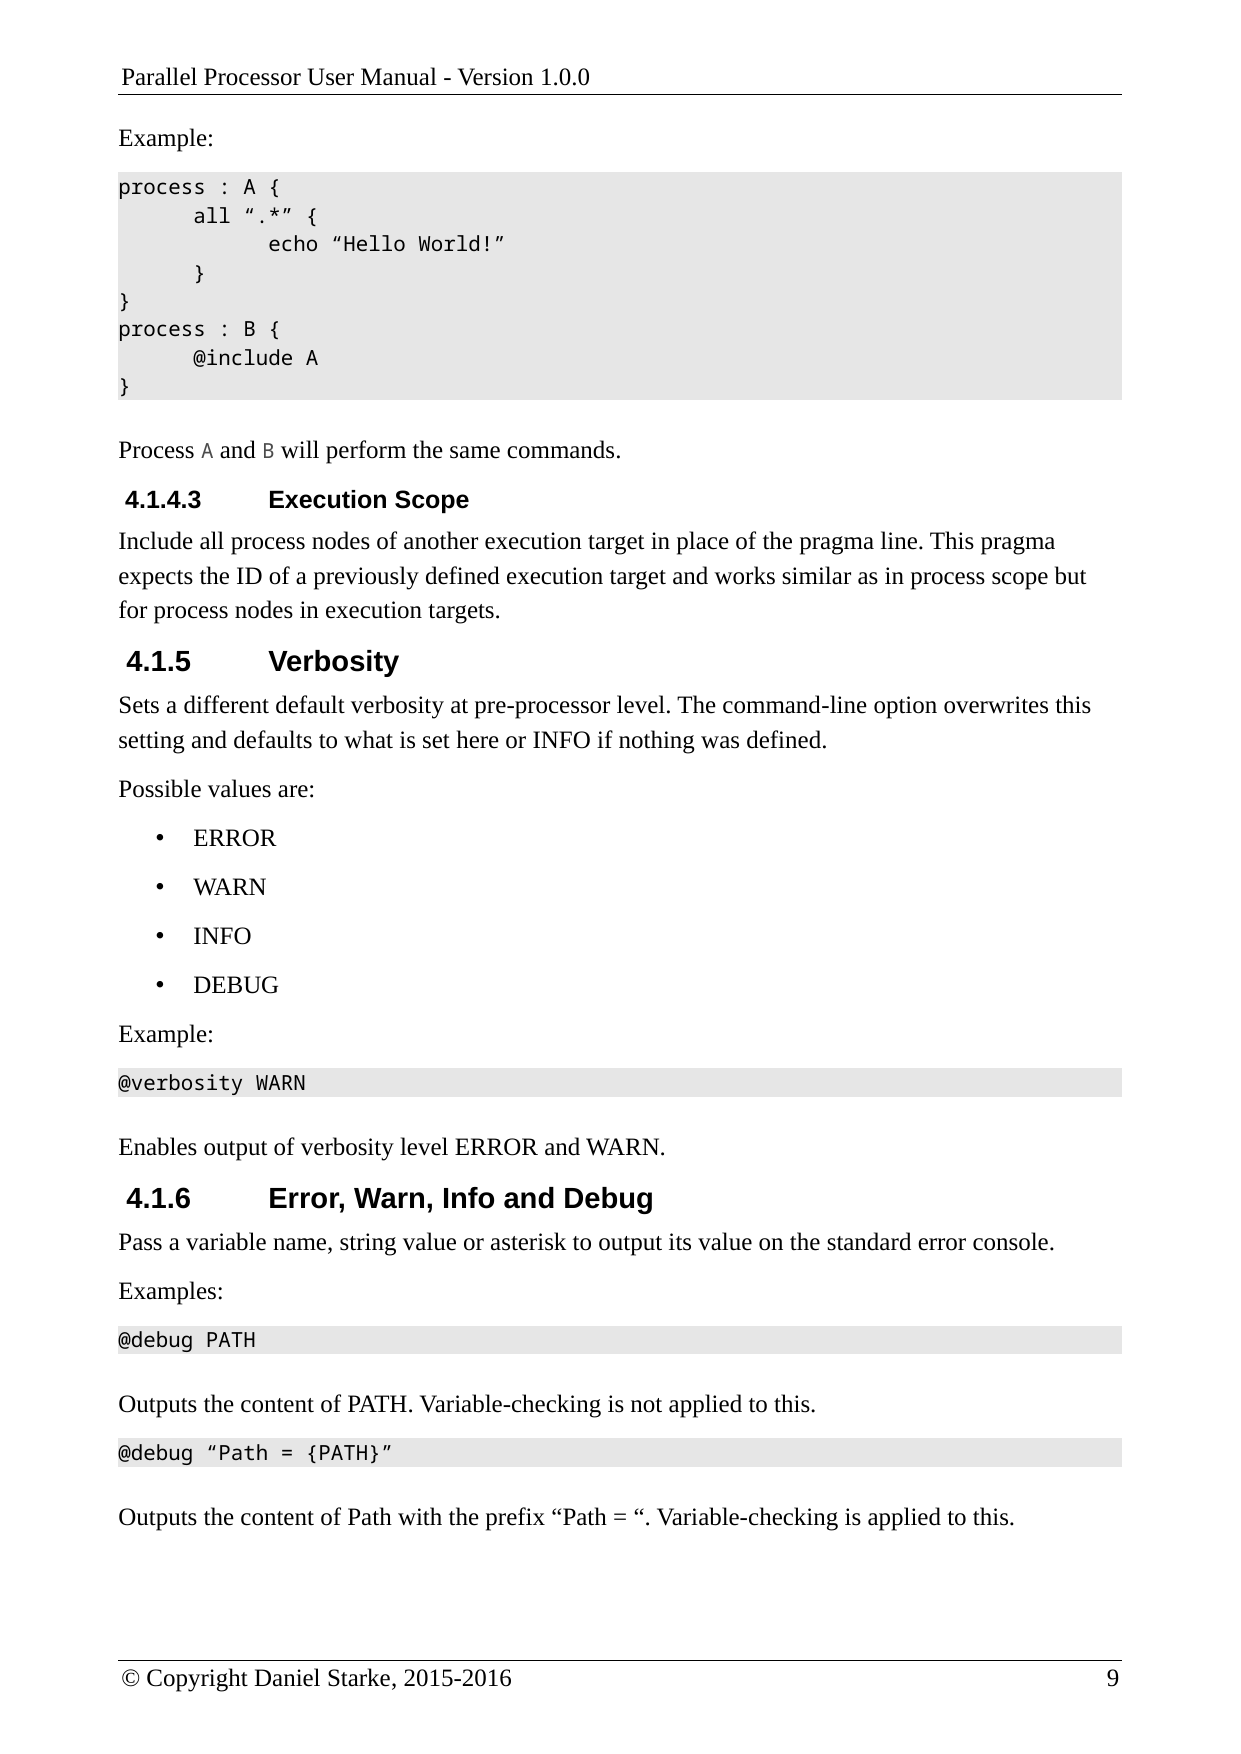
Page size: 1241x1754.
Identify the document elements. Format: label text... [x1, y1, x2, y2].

text @verbosity WARN [118, 1068, 1122, 1097]
text Examples: [118, 1276, 1122, 1305]
text process : A { all “.*” { echo “Hello World!” } } process : B { @include A } [118, 172, 1122, 400]
text Sets a different default verbosity at pre-processor level. The command‑line option overwrites this setting and defaults to what is set here or INFO if nothing was defined. [118, 691, 1122, 754]
text @debug “Path = {PATH}” [118, 1438, 1122, 1467]
list WARN [156, 872, 1122, 901]
text @debug PATH [118, 1326, 1122, 1354]
list DEBUG [156, 970, 1122, 999]
text Include all process nodes of another execution target in place of the pragma line. This pragma expects the ID of a previously defined execution target and works similar as in process scope but for process nodes in execution targets. [118, 526, 1122, 624]
subtitle Execution Scope [118, 485, 1122, 514]
list ERROR [156, 823, 1122, 852]
list INFO [156, 921, 1122, 950]
text Possible values are: [118, 774, 1122, 803]
text Outputs the content of PATH. Variable-checking is not applied to this. [118, 1389, 1122, 1418]
text Example: [118, 123, 1122, 152]
text Pass a variable name, string value or asterisk to output its value on the standard error console. [118, 1227, 1122, 1256]
subtitle Error, Warn, Info and Debug [118, 1181, 1122, 1215]
text Process A and B will perform the same commands. [118, 435, 1122, 465]
text Outputs the content of Path with the prefix “Path = “. Variable-checking is applied to this. [118, 1502, 1122, 1531]
text Example: [118, 1019, 1122, 1048]
subtitle Verbosity [118, 644, 1122, 678]
text Enables output of verbosity level ERROR and WARN. [118, 1132, 1122, 1161]
